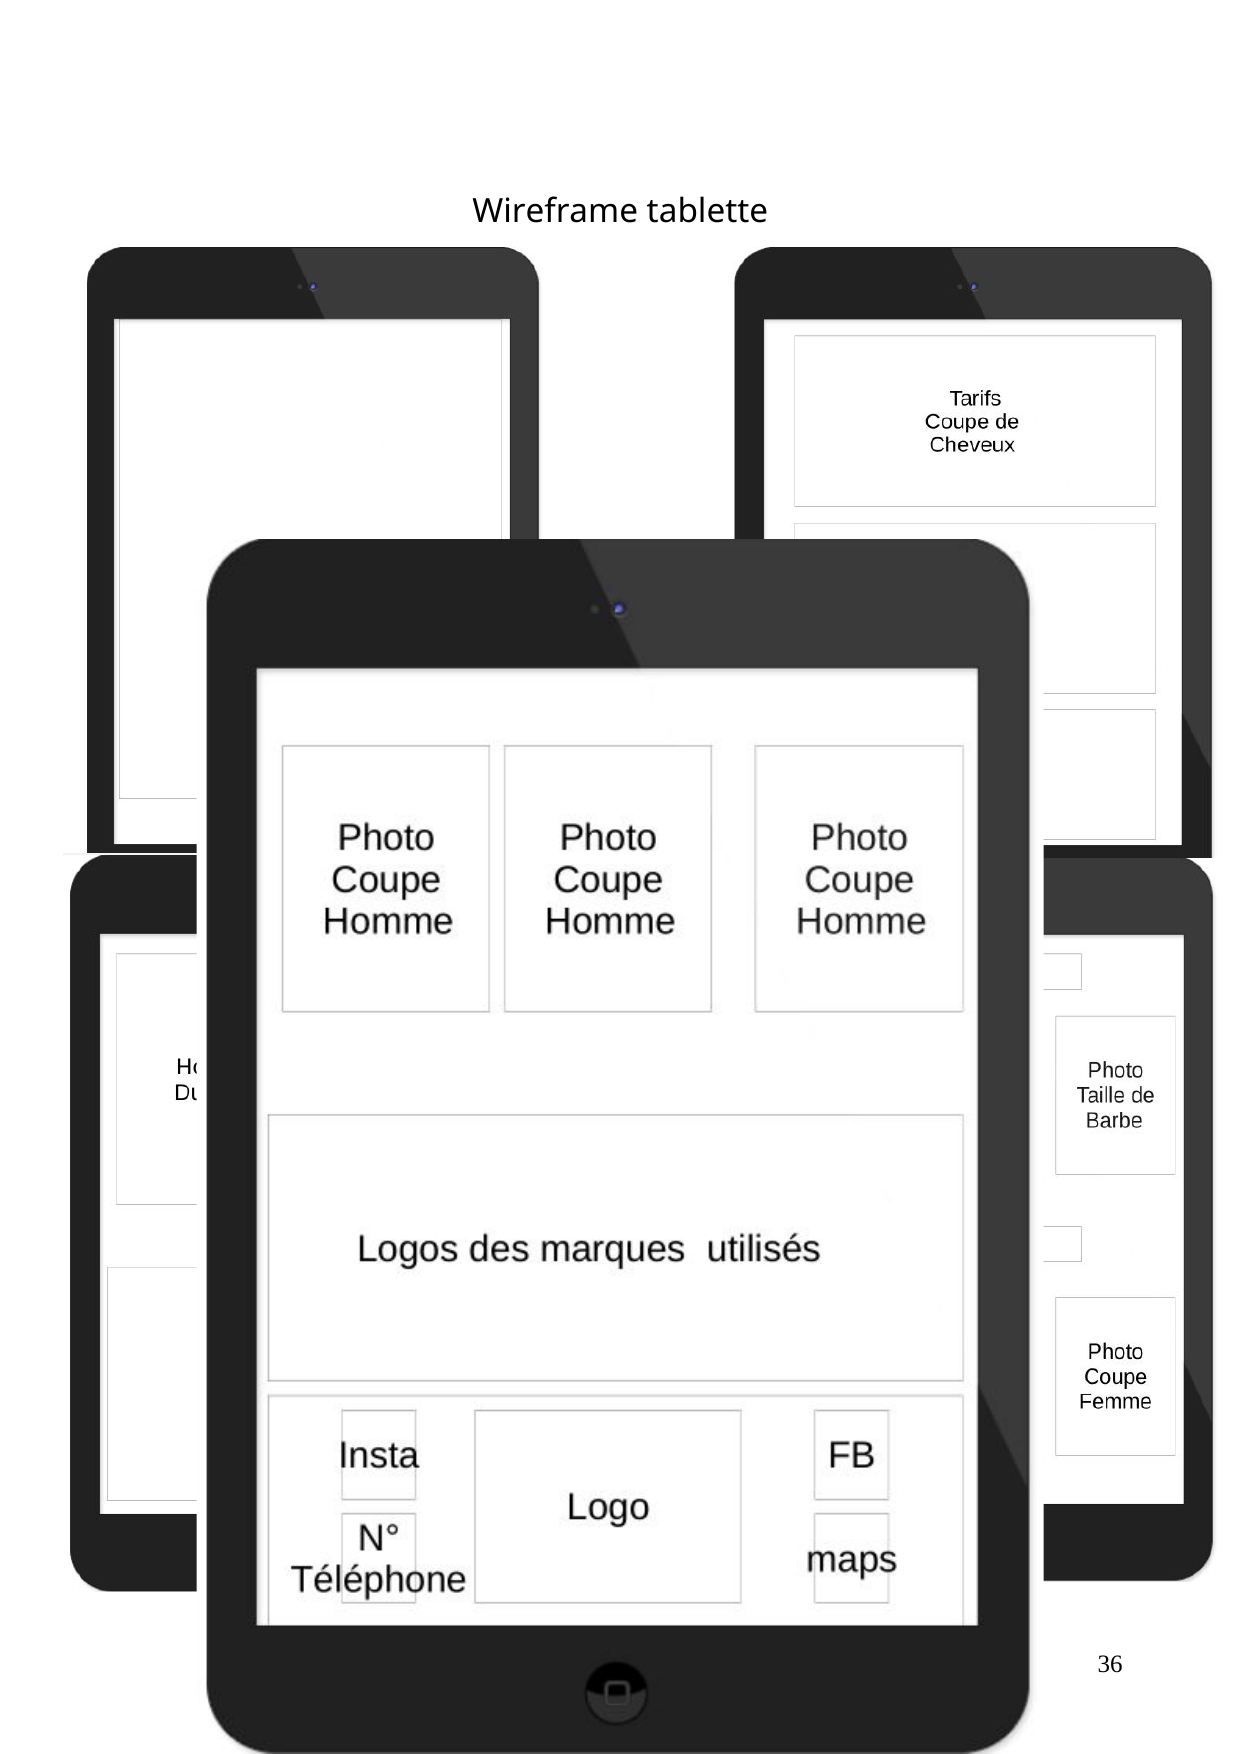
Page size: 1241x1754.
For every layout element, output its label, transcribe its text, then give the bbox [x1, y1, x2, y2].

text Wireframe tablette [118, 187, 1122, 232]
picture [33, 246, 1220, 1754]
